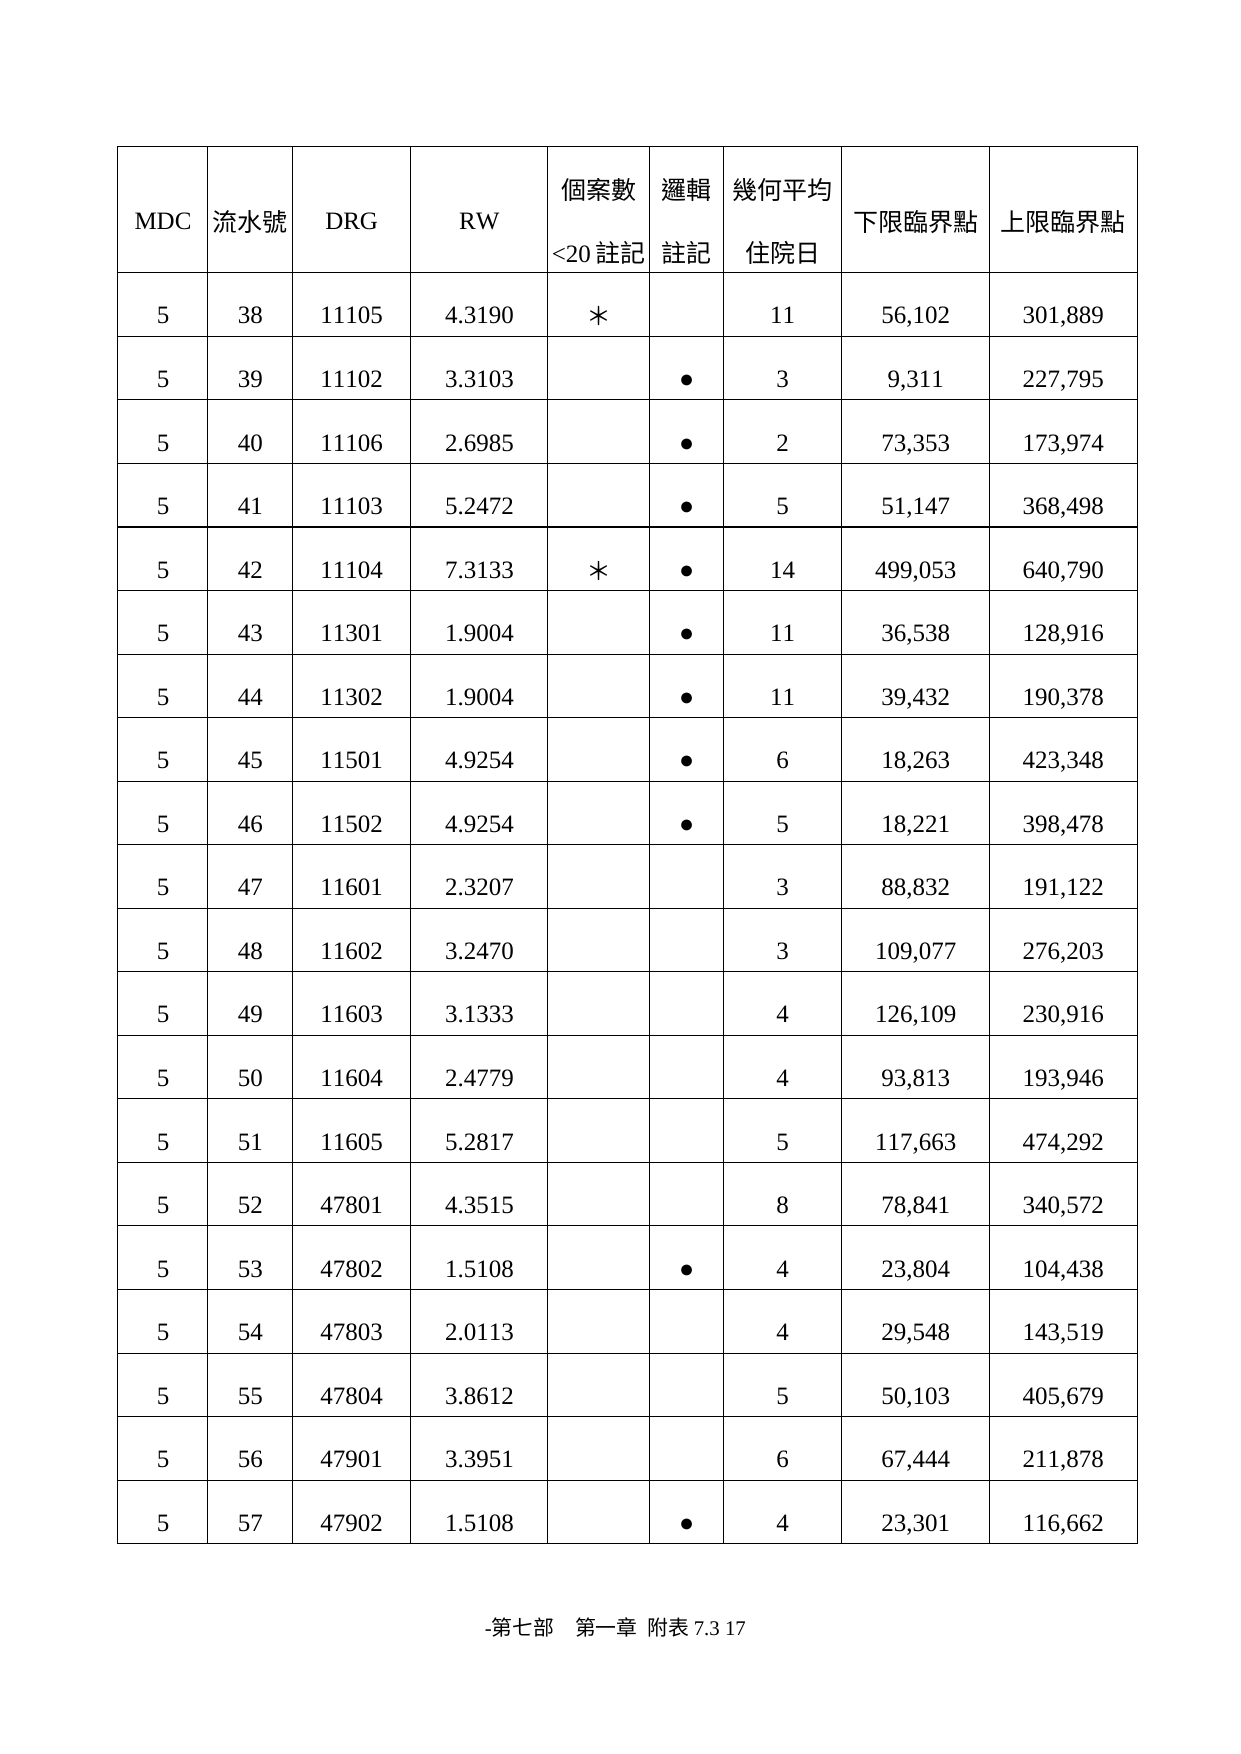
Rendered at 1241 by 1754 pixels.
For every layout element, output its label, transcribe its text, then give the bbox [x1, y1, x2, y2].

table_cell 36,538 [842, 591, 989, 653]
table_cell 11106 [293, 400, 410, 463]
table_cell 117,663 [842, 1099, 989, 1162]
table_cell [650, 1163, 723, 1225]
table_cell 5 [118, 845, 207, 908]
table_cell 29,548 [842, 1290, 989, 1352]
table_cell [650, 1036, 723, 1098]
table_cell ● [650, 528, 723, 590]
table_header RW [411, 147, 547, 272]
table_cell 5 [118, 782, 207, 844]
table_cell 40 [208, 400, 292, 463]
table_cell 5 [724, 1354, 841, 1416]
table_cell 56 [208, 1417, 292, 1479]
table_cell 128,916 [990, 591, 1137, 653]
table_cell [548, 718, 649, 781]
table_cell [548, 591, 649, 653]
table_cell [650, 273, 723, 336]
table_cell 41 [208, 464, 292, 526]
table_cell 5 [118, 1036, 207, 1098]
table_cell 3.3103 [411, 337, 547, 399]
table_cell [548, 909, 649, 971]
table_cell 5 [118, 909, 207, 971]
table_cell 5 [118, 972, 207, 1035]
table_header MDC [118, 147, 207, 272]
table_cell 4 [724, 972, 841, 1035]
table_cell 11604 [293, 1036, 410, 1098]
table_cell [650, 1354, 723, 1416]
table_cell 227,795 [990, 337, 1137, 399]
table_cell [650, 845, 723, 908]
table_cell 5 [724, 464, 841, 526]
table_cell 39 [208, 337, 292, 399]
table_cell 1.9004 [411, 655, 547, 717]
table_cell 47 [208, 845, 292, 908]
table_cell 4 [724, 1226, 841, 1289]
table_cell 1.5108 [411, 1226, 547, 1289]
table_cell 45 [208, 718, 292, 781]
table_header 個案數<20註記 [548, 147, 649, 272]
table_cell 4 [724, 1290, 841, 1352]
table_cell 11102 [293, 337, 410, 399]
table_cell 47803 [293, 1290, 410, 1352]
table_cell 52 [208, 1163, 292, 1225]
table_cell 2 [724, 400, 841, 463]
table_cell 5 [118, 1481, 207, 1543]
table_cell 50,103 [842, 1354, 989, 1416]
table_header 幾何平均 住院日 [724, 147, 841, 272]
table_cell 211,878 [990, 1417, 1137, 1479]
table_cell 11601 [293, 845, 410, 908]
table_cell 126,109 [842, 972, 989, 1035]
table_cell 11605 [293, 1099, 410, 1162]
table_cell ● [650, 464, 723, 526]
table_cell 14 [724, 528, 841, 590]
table_cell 11302 [293, 655, 410, 717]
table_cell 53 [208, 1226, 292, 1289]
table_cell 18,221 [842, 782, 989, 844]
table_cell [548, 1226, 649, 1289]
table_cell 7.3133 [411, 528, 547, 590]
table_cell 5 [118, 1099, 207, 1162]
table_header 下限臨界點 [842, 147, 989, 272]
table_cell ● [650, 782, 723, 844]
table_cell 78,841 [842, 1163, 989, 1225]
table_cell [548, 400, 649, 463]
table_cell ＊ [548, 273, 649, 336]
table_cell 9,311 [842, 337, 989, 399]
table_cell 5 [118, 528, 207, 590]
table_cell [548, 464, 649, 526]
table_cell 57 [208, 1481, 292, 1543]
table_cell ● [650, 400, 723, 463]
table_cell 3.2470 [411, 909, 547, 971]
table_cell 5 [118, 337, 207, 399]
table_cell 398,478 [990, 782, 1137, 844]
table_cell 143,519 [990, 1290, 1137, 1352]
table_cell 301,889 [990, 273, 1137, 336]
table_cell 4.3515 [411, 1163, 547, 1225]
table_cell 5 [118, 1290, 207, 1352]
table_cell 5 [118, 464, 207, 526]
table_header 流水號 [208, 147, 292, 272]
table_cell 6 [724, 1417, 841, 1479]
table_cell [650, 1417, 723, 1479]
table_cell [650, 972, 723, 1035]
table_cell 11602 [293, 909, 410, 971]
table_cell 11502 [293, 782, 410, 844]
table_cell ● [650, 337, 723, 399]
table_cell 405,679 [990, 1354, 1137, 1416]
table_cell 193,946 [990, 1036, 1137, 1098]
table_cell 1.9004 [411, 591, 547, 653]
table_cell 11103 [293, 464, 410, 526]
table_cell 2.0113 [411, 1290, 547, 1352]
table_cell 423,348 [990, 718, 1137, 781]
table_cell [548, 337, 649, 399]
table_cell 1.5108 [411, 1481, 547, 1543]
table_cell 5 [724, 1099, 841, 1162]
table_cell 49 [208, 972, 292, 1035]
table_cell [548, 1099, 649, 1162]
table_cell 5 [118, 273, 207, 336]
table_cell 88,832 [842, 845, 989, 908]
table_cell 5.2472 [411, 464, 547, 526]
table_cell 3.1333 [411, 972, 547, 1035]
table_cell 38 [208, 273, 292, 336]
table_cell ● [650, 1226, 723, 1289]
table_cell 474,292 [990, 1099, 1137, 1162]
table_cell 5 [118, 718, 207, 781]
table_cell 4.9254 [411, 718, 547, 781]
table_cell 11 [724, 591, 841, 653]
table_header 上限臨界點 [990, 147, 1137, 272]
table_cell ● [650, 655, 723, 717]
table_cell 5 [118, 400, 207, 463]
table_cell 47802 [293, 1226, 410, 1289]
table_cell 5.2817 [411, 1099, 547, 1162]
table_cell 3 [724, 845, 841, 908]
table_cell 51,147 [842, 464, 989, 526]
table_cell 67,444 [842, 1417, 989, 1479]
table_cell [548, 1290, 649, 1352]
table_cell 276,203 [990, 909, 1137, 971]
table_header 邏輯 註記 [650, 147, 723, 272]
table_cell 340,572 [990, 1163, 1137, 1225]
table_cell 190,378 [990, 655, 1137, 717]
table_cell 4.9254 [411, 782, 547, 844]
table_cell 2.6985 [411, 400, 547, 463]
table_cell 5 [118, 1163, 207, 1225]
table_cell [650, 909, 723, 971]
table_cell 23,804 [842, 1226, 989, 1289]
table_cell 3.8612 [411, 1354, 547, 1416]
table_cell 11 [724, 273, 841, 336]
table_cell [548, 1417, 649, 1479]
table_cell [548, 782, 649, 844]
table_cell [548, 655, 649, 717]
table_cell ● [650, 591, 723, 653]
table_cell 191,122 [990, 845, 1137, 908]
table_cell 39,432 [842, 655, 989, 717]
table_cell [548, 1036, 649, 1098]
table_cell 3.3951 [411, 1417, 547, 1479]
table_cell 4.3190 [411, 273, 547, 336]
table_cell 104,438 [990, 1226, 1137, 1289]
table_cell 44 [208, 655, 292, 717]
table_cell 4 [724, 1481, 841, 1543]
table_cell 5 [118, 1354, 207, 1416]
table_cell 5 [118, 591, 207, 653]
table_cell 11 [724, 655, 841, 717]
table_cell 109,077 [842, 909, 989, 971]
table_cell [650, 1099, 723, 1162]
table_cell [548, 845, 649, 908]
table_cell 5 [118, 1226, 207, 1289]
table_cell 47804 [293, 1354, 410, 1416]
table_header DRG [293, 147, 410, 272]
table_cell 116,662 [990, 1481, 1137, 1543]
table_cell 56,102 [842, 273, 989, 336]
table_cell ● [650, 1481, 723, 1543]
table_cell 11301 [293, 591, 410, 653]
table_cell 2.4779 [411, 1036, 547, 1098]
table_cell 51 [208, 1099, 292, 1162]
table_cell [650, 1290, 723, 1352]
table_cell 50 [208, 1036, 292, 1098]
table_cell 11603 [293, 972, 410, 1035]
table_cell 93,813 [842, 1036, 989, 1098]
table_cell 46 [208, 782, 292, 844]
table_cell 11105 [293, 273, 410, 336]
table_cell 8 [724, 1163, 841, 1225]
table_cell 48 [208, 909, 292, 971]
table_cell 55 [208, 1354, 292, 1416]
table_cell [548, 1163, 649, 1225]
table_cell 54 [208, 1290, 292, 1352]
table_cell 11501 [293, 718, 410, 781]
table_cell 230,916 [990, 972, 1137, 1035]
table_cell 368,498 [990, 464, 1137, 526]
table_cell 47801 [293, 1163, 410, 1225]
table_cell 4 [724, 1036, 841, 1098]
table_cell 3 [724, 337, 841, 399]
table_cell 11104 [293, 528, 410, 590]
table_cell [548, 972, 649, 1035]
table_cell ＊ [548, 528, 649, 590]
table_cell 47901 [293, 1417, 410, 1479]
table_cell 5 [724, 782, 841, 844]
table_cell 640,790 [990, 528, 1137, 590]
table_cell 499,053 [842, 528, 989, 590]
table_cell 43 [208, 591, 292, 653]
table_cell 73,353 [842, 400, 989, 463]
table_cell 3 [724, 909, 841, 971]
table_cell 6 [724, 718, 841, 781]
table_cell 5 [118, 1417, 207, 1479]
table_cell [548, 1481, 649, 1543]
table_cell 18,263 [842, 718, 989, 781]
table_cell ● [650, 718, 723, 781]
table_cell 5 [118, 655, 207, 717]
table_cell 2.3207 [411, 845, 547, 908]
table_cell [548, 1354, 649, 1416]
table_cell 47902 [293, 1481, 410, 1543]
table_cell 42 [208, 528, 292, 590]
table_cell 173,974 [990, 400, 1137, 463]
table_cell 23,301 [842, 1481, 989, 1543]
